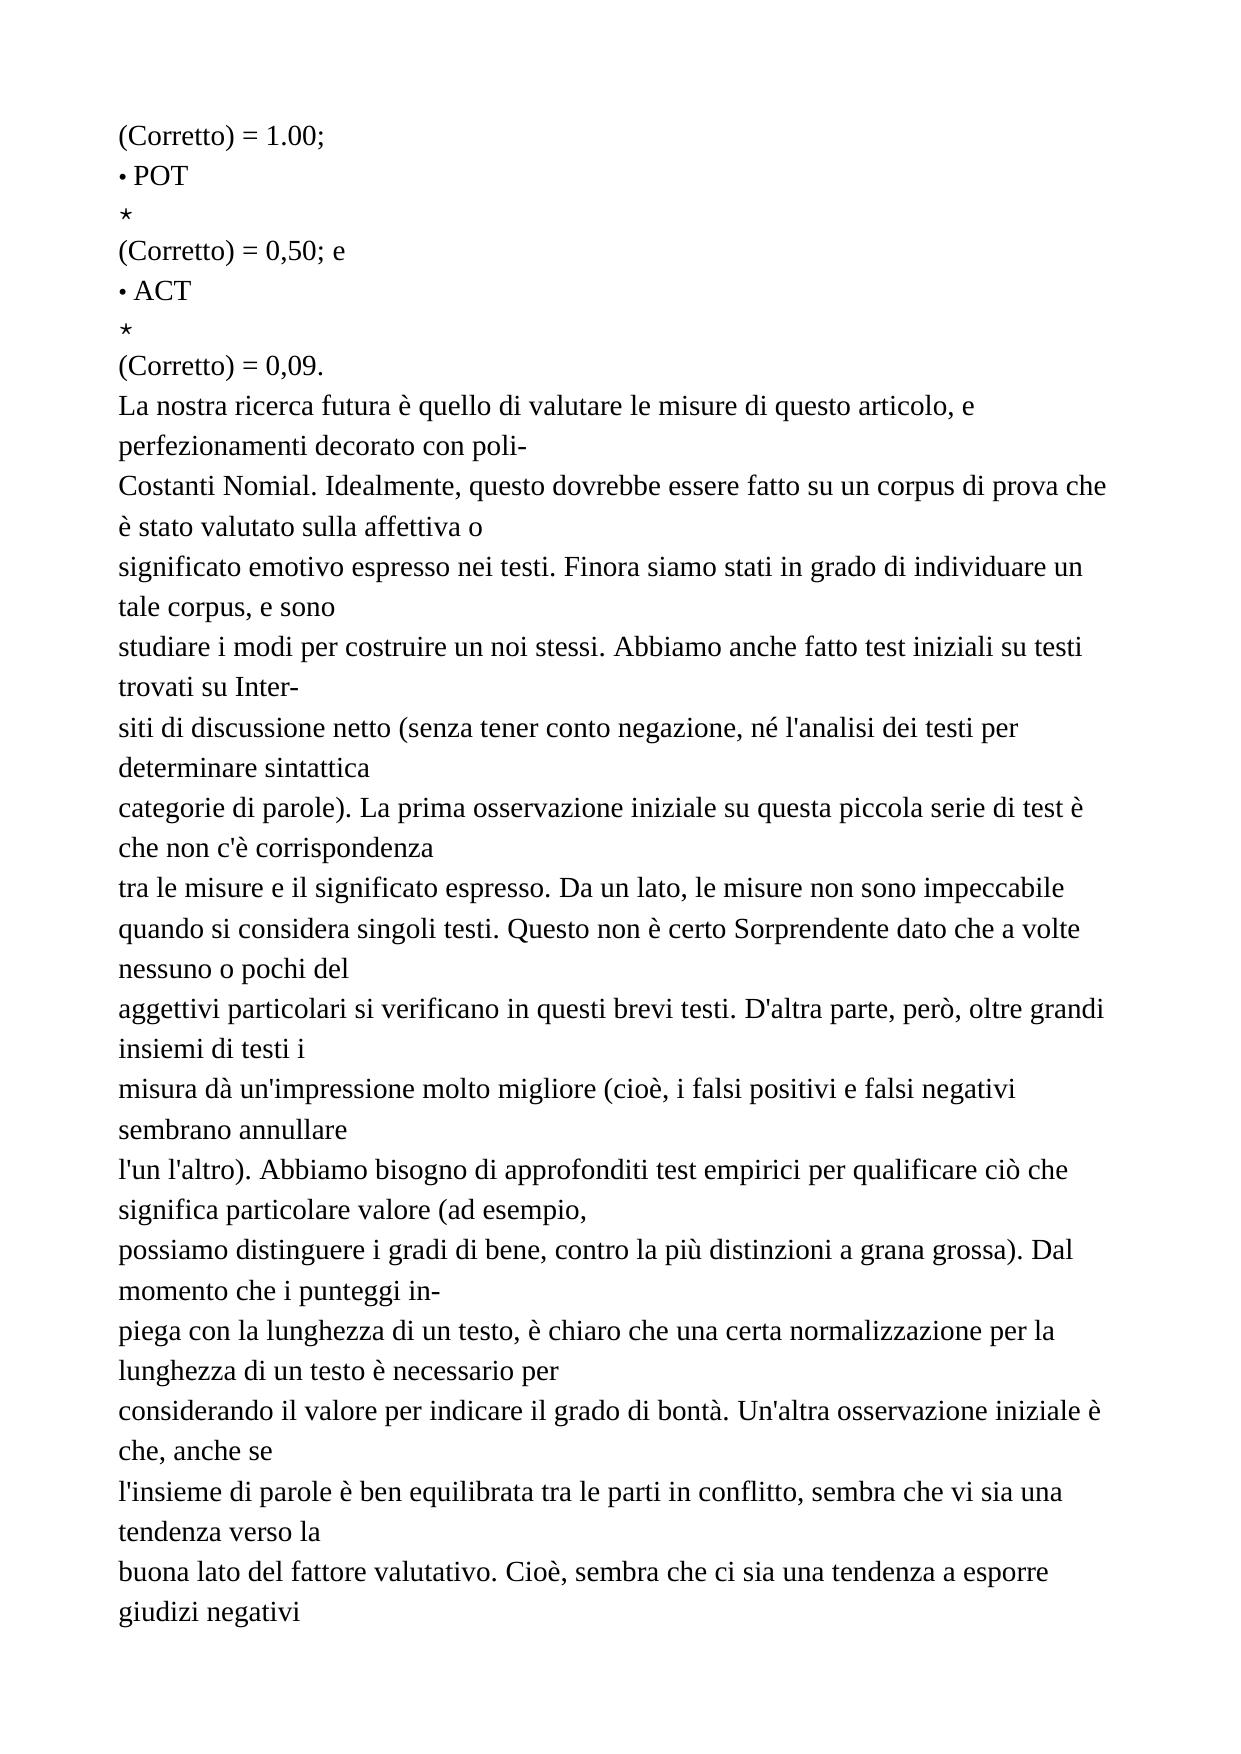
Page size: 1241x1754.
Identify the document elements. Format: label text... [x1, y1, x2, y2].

text categorie di parole). La prima osservazione iniziale su questa piccola serie di test è che non c'è corrispondenza [118, 790, 1122, 864]
text • ACT [118, 273, 1122, 307]
text siti di discussione netto (senza tener conto negazione, né l'analisi dei testi per determinare sintattica [118, 710, 1122, 783]
text (Corretto) = 1.00; [118, 118, 1122, 152]
text possiamo distinguere i gradi di bene, contro la più distinzioni a grana grossa). Dal momento che i punteggi in- [118, 1232, 1122, 1306]
text l'insieme di parole è ben equilibrata tra le parti in conflitto, sembra che vi sia una tendenza verso la [118, 1474, 1122, 1547]
text tra le misure e il significato espresso. Da un lato, le misure non sono impeccabile [118, 871, 1122, 904]
text • POT [118, 158, 1122, 192]
text l'un l'altro). Abbiamo bisogno di approfonditi test empirici per qualificare ciò che significa particolare valore (ad esempio, [118, 1152, 1122, 1226]
text quando si considera singoli testi. Questo non è certo Sorprendente dato che a volte nessuno o pochi del [118, 911, 1122, 984]
text significato emotivo espresso nei testi. Finora siamo stati in grado di individuare un tale corpus, e sono [118, 549, 1122, 623]
text La nostra ricerca futura è quello di valutare le misure di questo articolo, e perfezionamenti decorato con poli- [118, 388, 1122, 462]
text piega con la lunghezza di un testo, è chiaro che una certa normalizzazione per la lunghezza di un testo è necessario per [118, 1313, 1122, 1387]
text considerando il valore per indicare il grado di bontà. Un'altra osservazione iniziale è che, anche se [118, 1393, 1122, 1467]
text studiare i modi per costruire un noi stessi. Abbiamo anche fatto test iniziali su testi trovati su Inter- [118, 629, 1122, 703]
text aggettivi particolari si verificano in questi brevi testi. D'altra parte, però, oltre grandi insiemi di testi i [118, 991, 1122, 1065]
text buona lato del fattore valutativo. Cioè, sembra che ci sia una tendenza a esporre giudizi negativi [118, 1554, 1122, 1628]
text ⋆ [118, 313, 1122, 342]
text ⋆ [118, 198, 1122, 227]
text (Corretto) = 0,09. [118, 348, 1122, 381]
text Costanti Nomial. Idealmente, questo dovrebbe essere fatto su un corpus di prova che è stato valutato sulla affettiva o [118, 468, 1122, 542]
text misura dà un'impressione molto migliore (cioè, i falsi positivi e falsi negativi sembrano annullare [118, 1072, 1122, 1145]
text (Corretto) = 0,50; e [118, 233, 1122, 267]
